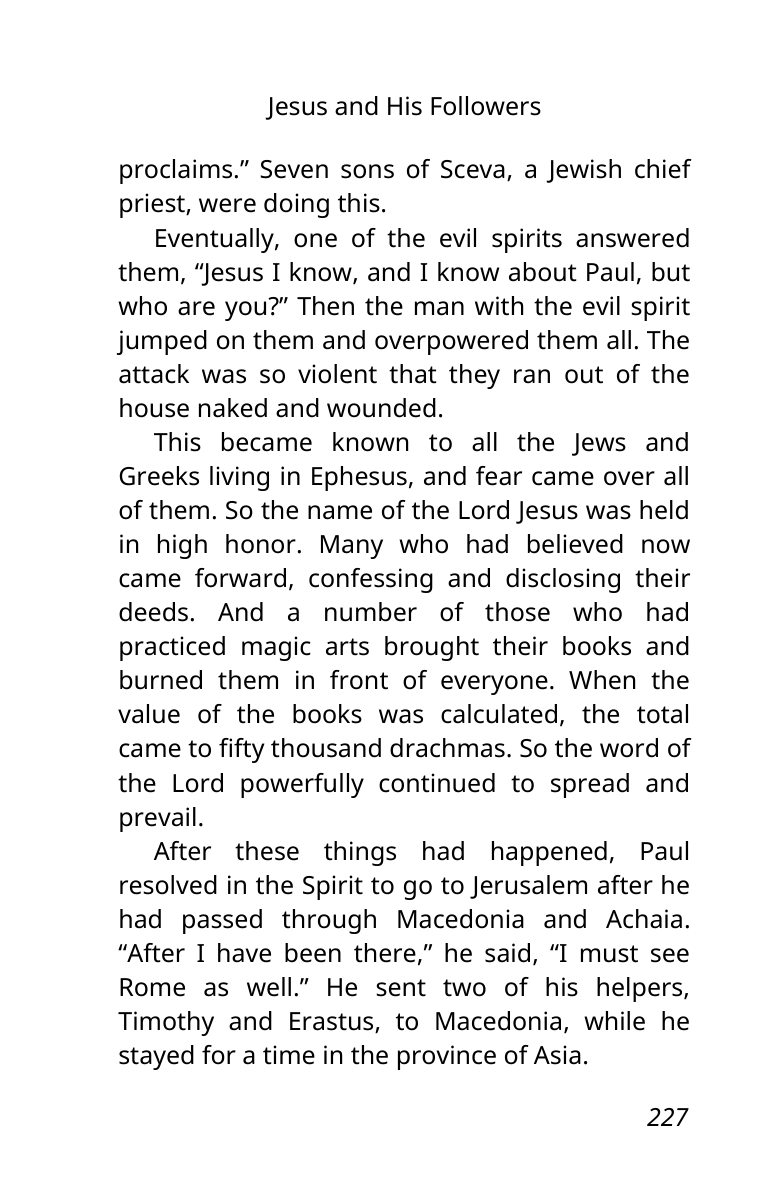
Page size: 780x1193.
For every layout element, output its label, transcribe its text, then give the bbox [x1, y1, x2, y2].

text proclaims.” Seven sons of Sceva, a Jewish chief priest, were doing this. [118, 152, 691, 220]
text After these things had happened, Paul resolved in the Spirit to go to Jerusalem after he had passed through Macedonia and Achaia. “After I have been there,” he said, “I must see Rome as well.” He sent two of his helpers, Timothy and Erastus, to Macedonia, while he stayed for a time in the province of Asia. [118, 833, 691, 1072]
text Eventually, one of the evil spirits answered them, “Jesus I know, and I know about Paul, but who are you?” Then the man with the evil spirit jumped on them and overpowered them all. The attack was so violent that they ran out of the house naked and wounded. [118, 220, 691, 424]
text This became known to all the Jews and Greeks living in Ephesus, and fear came over all of them. So the name of the Lord Jesus was held in high honor. Many who had believed now came forward, confessing and disclosing their deeds. And a number of those who had practiced magic arts brought their books and burned them in front of everyone. When the value of the books was calculated, the total came to fifty thousand drachmas. So the word of the Lord powerfully continued to spread and prevail. [118, 424, 691, 833]
